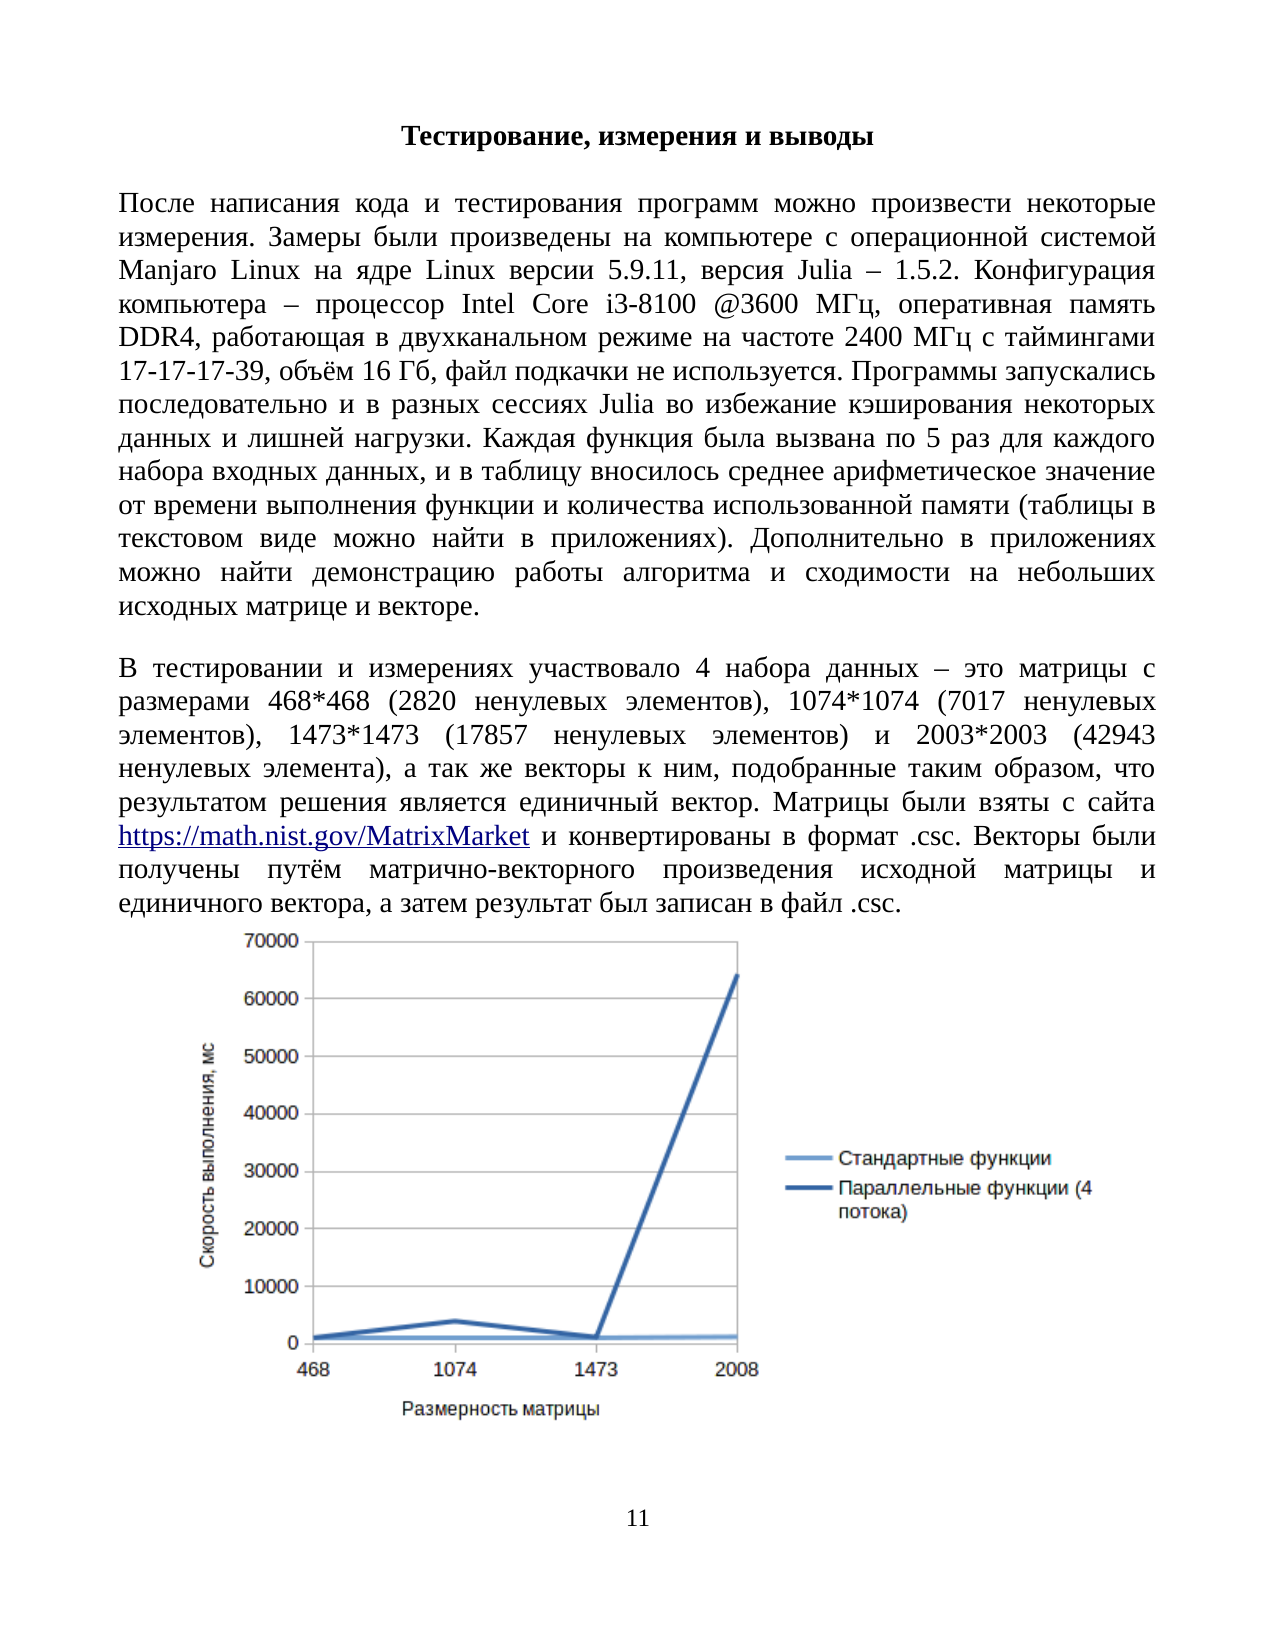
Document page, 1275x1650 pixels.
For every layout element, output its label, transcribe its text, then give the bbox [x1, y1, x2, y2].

text После написания кода и тестирования программ можно произвести некоторые измерения. Замеры были произведены на компьютере с операционной системой Manjaro Linux на ядре Linux версии 5.9.11, версия Julia – 1.5.2. Конфигурация компьютера – процессор Intel Core i3-8100 @3600 МГц, оперативная память DDR4, работающая в двухканальном режиме на частоте 2400 МГц с таймингами 17-17-17-39, объём 16 Гб, файл подкачки не используется. Программы запускались последовательно и в разных сессиях Julia во избежание кэширования некоторых данных и лишней нагрузки. Каждая функция была вызвана по 5 раз для каждого набора входных данных, и в таблицу вносилось среднее арифметическое значение от времени выполнения функции и количества использованной памяти (таблицы в текстовом виде можно найти в приложениях). Дополнительно в приложениях можно найти демонстрацию работы алгоритма и сходимости на небольших исходных матрице и векторе. [118, 185, 1157, 621]
picture [165, 918, 1111, 1450]
text В тестировании и измерениях участвовало 4 набора данных – это матрицы с размерами 468*468 (2820 ненулевых элементов), 1074*1074 (7017 ненулевых элементов), 1473*1473 (17857 ненулевых элементов) и 2003*2003 (42943 ненулевых элемента), а так же векторы к ним, подобранные таким образом, что результатом решения является единичный вектор. Матрицы были взяты с сайта https://math.nist.gov/MatrixMarket и конвертированы в формат .csc. Векторы были получены путём матрично-векторного произведения исходной матрицы и единичного вектора, а затем результат был записан в файл .csc. [118, 650, 1157, 918]
text Тестирование, измерения и выводы [118, 118, 1157, 152]
